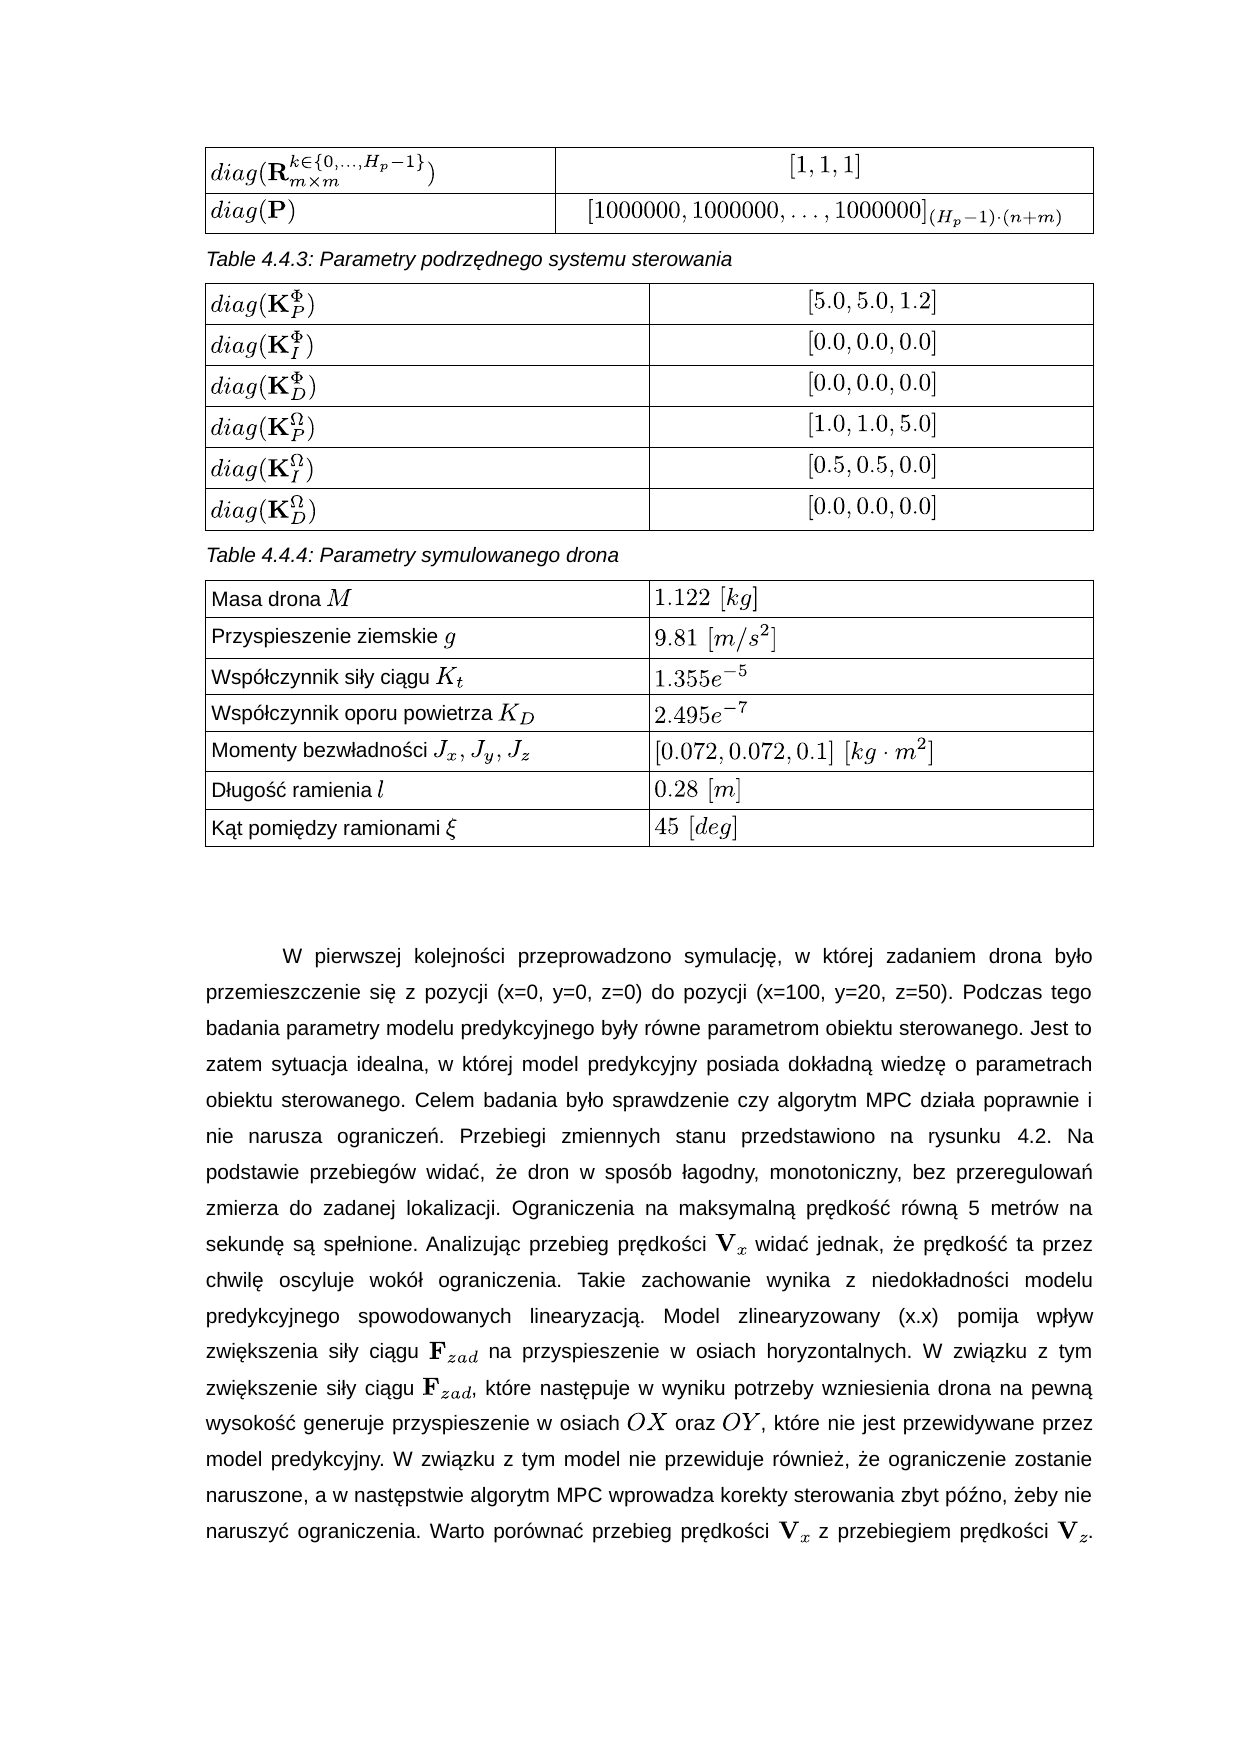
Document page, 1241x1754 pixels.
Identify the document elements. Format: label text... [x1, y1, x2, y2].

table_cell [650, 659, 1093, 694]
table_cell [206, 148, 555, 192]
table_cell [206, 407, 649, 447]
text Table 4.4.4: Parametry symulowanego drona [206, 543, 1093, 567]
table_cell [650, 448, 1093, 488]
table_cell Momenty bezwładności [206, 732, 649, 771]
table_cell [556, 148, 1093, 192]
text W pierwszej kolejności przeprowadzono symulację, w której zadaniem drona było przemieszczenie się z pozycji (x=0, y=0, z=0) do pozycji (x=100, y=20, z=50). Podczas tego badania parametry modelu predykcyjnego były równe parametrom obiektu sterowanego. Jest to zatem sytuacja idealna, w której model predykcyjny posiada dokładną wiedzę o parametrach obiektu sterowanego. Celem badania było sprawdzenie czy algorytm MPC działa poprawnie i nie narusza ograniczeń. Przebiegi zmiennych stanu przedstawiono na rysunku 4.2. Na podstawie przebiegów widać, że dron w sposób łagodny, monotoniczny, bez przeregulowań zmierza do zadanej lokalizacji. Ograniczenia na maksymalną prędkość równą 5 metrów na sekundę są spełnione. Analizując przebieg prędkości widać jednak, że prędkość ta przez chwilę oscyluje wokół ograniczenia. Takie zachowanie wynika z niedokładności modelu predykcyjnego spowodowanych linearyzacją. Model zlinearyzowany (x.x) pomija wpływ zwiększenia siły ciągu na przyspieszenie w osiach horyzontalnych. W związku z tym zwiększenie siły ciągu , które następuje w wyniku potrzeby wzniesienia drona na pewną wysokość generuje przyspieszenie w osiach oraz , które nie jest przewidywane przez model predykcyjny. W związku z tym model nie przewiduje również, że ograniczenie zostanie naruszone, a w następstwie algorytm MPC wprowadza korekty sterowania zbyt późno, żeby nie naruszyć ograniczenia. Warto porównać przebieg prędkości z przebiegiem prędkości . [206, 944, 1093, 1543]
table_cell [650, 366, 1093, 406]
table_header [206, 284, 649, 324]
table_cell Długość ramienia [206, 772, 649, 809]
table_cell [206, 194, 555, 233]
table_cell [206, 448, 649, 488]
table_header Masa drona [206, 581, 649, 617]
table_cell [650, 489, 1093, 530]
table_cell [650, 325, 1093, 365]
table_cell [650, 772, 1093, 809]
table_cell [650, 695, 1093, 731]
table_cell [650, 407, 1093, 447]
table_cell [650, 618, 1093, 658]
table_cell [206, 489, 649, 530]
table_header [650, 284, 1093, 324]
table_cell Kąt pomiędzy ramionami [206, 810, 649, 846]
table_cell [650, 810, 1093, 846]
table_cell [650, 732, 1093, 771]
table_header [650, 581, 1093, 617]
table_cell Współczynnik siły ciągu [206, 659, 649, 694]
text Table 4.4.3: Parametry podrzędnego systemu sterowania [206, 246, 1093, 270]
table_cell Współczynnik oporu powietrza [206, 695, 649, 731]
table_cell [206, 325, 649, 365]
table_cell [206, 366, 649, 406]
table_cell Przyspieszenie ziemskie [206, 618, 649, 658]
table_cell [556, 194, 1093, 233]
